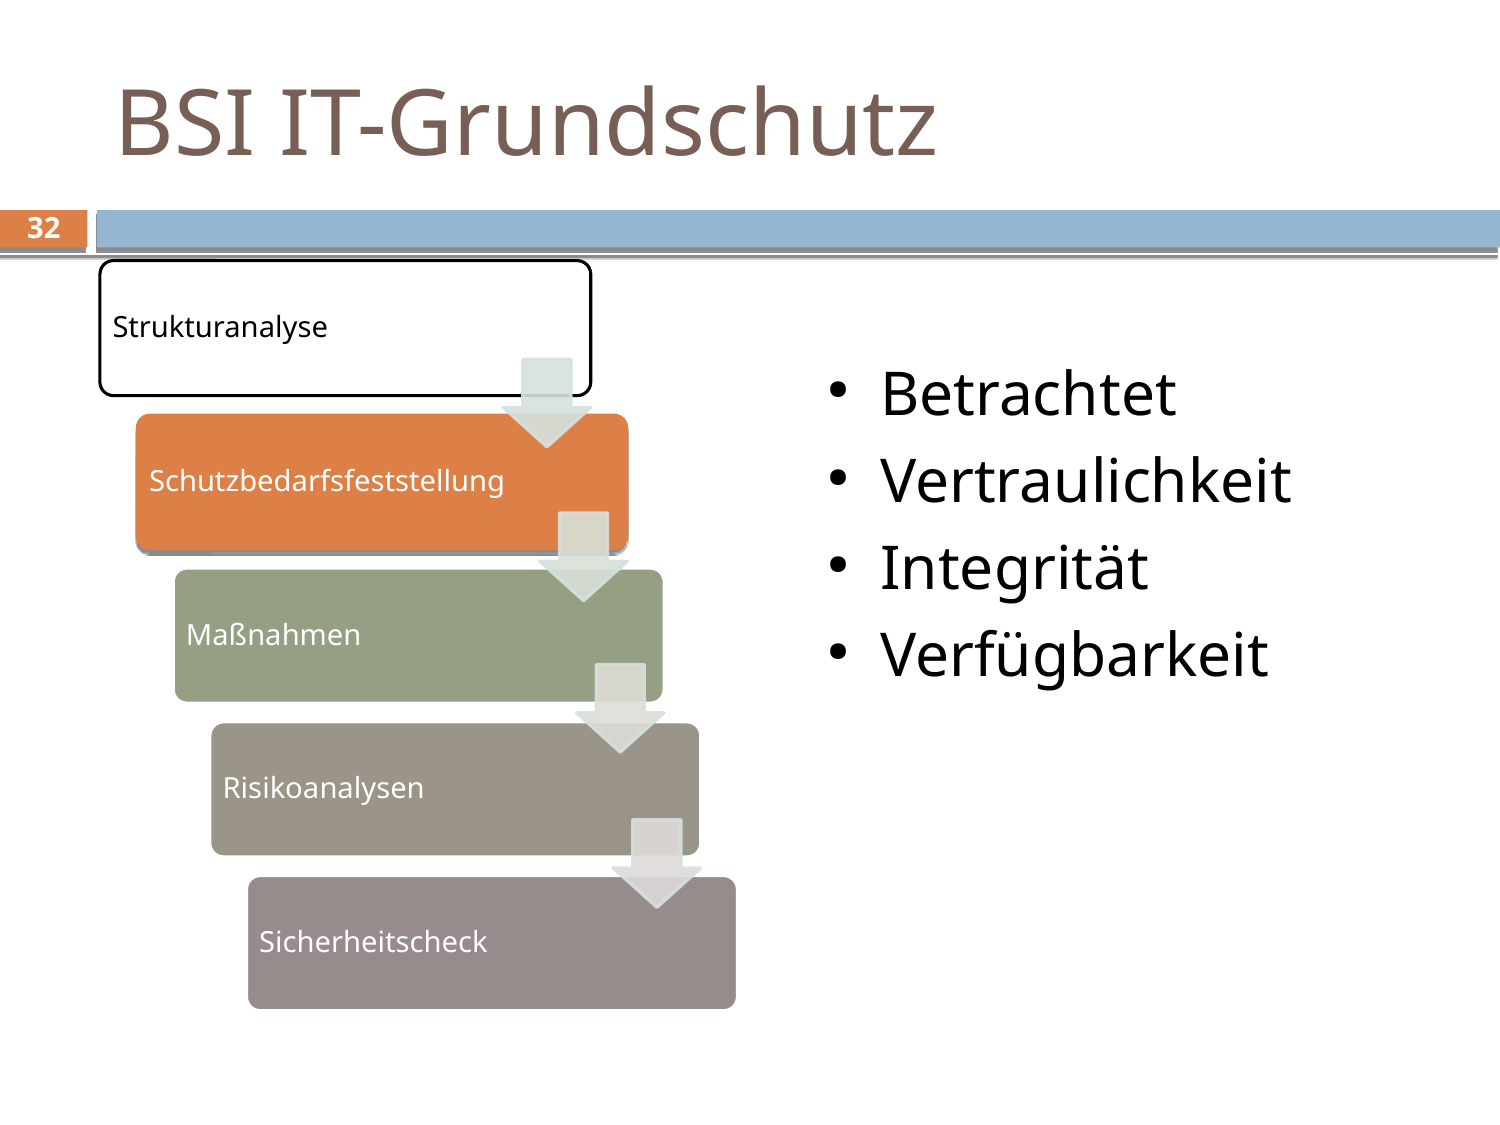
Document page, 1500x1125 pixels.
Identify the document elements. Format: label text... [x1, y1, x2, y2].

text_box [503, 359, 591, 447]
text_box Schutzbedarfsfeststellung [136, 414, 628, 550]
text_box Sicherheitscheck [246, 875, 738, 1011]
text_box Strukturanalyse [99, 260, 591, 396]
list Betrachtet Vertraulichkeit Integrität Verfügbarkeit [794, 260, 1433, 1011]
title BSI IT-Grundschutz [99, 37, 1438, 200]
text_box [576, 664, 665, 753]
text_box Maßnahmen [173, 568, 665, 704]
text_box [539, 513, 628, 601]
text_box Risikoanalysen [209, 721, 701, 857]
text_box [613, 819, 701, 908]
